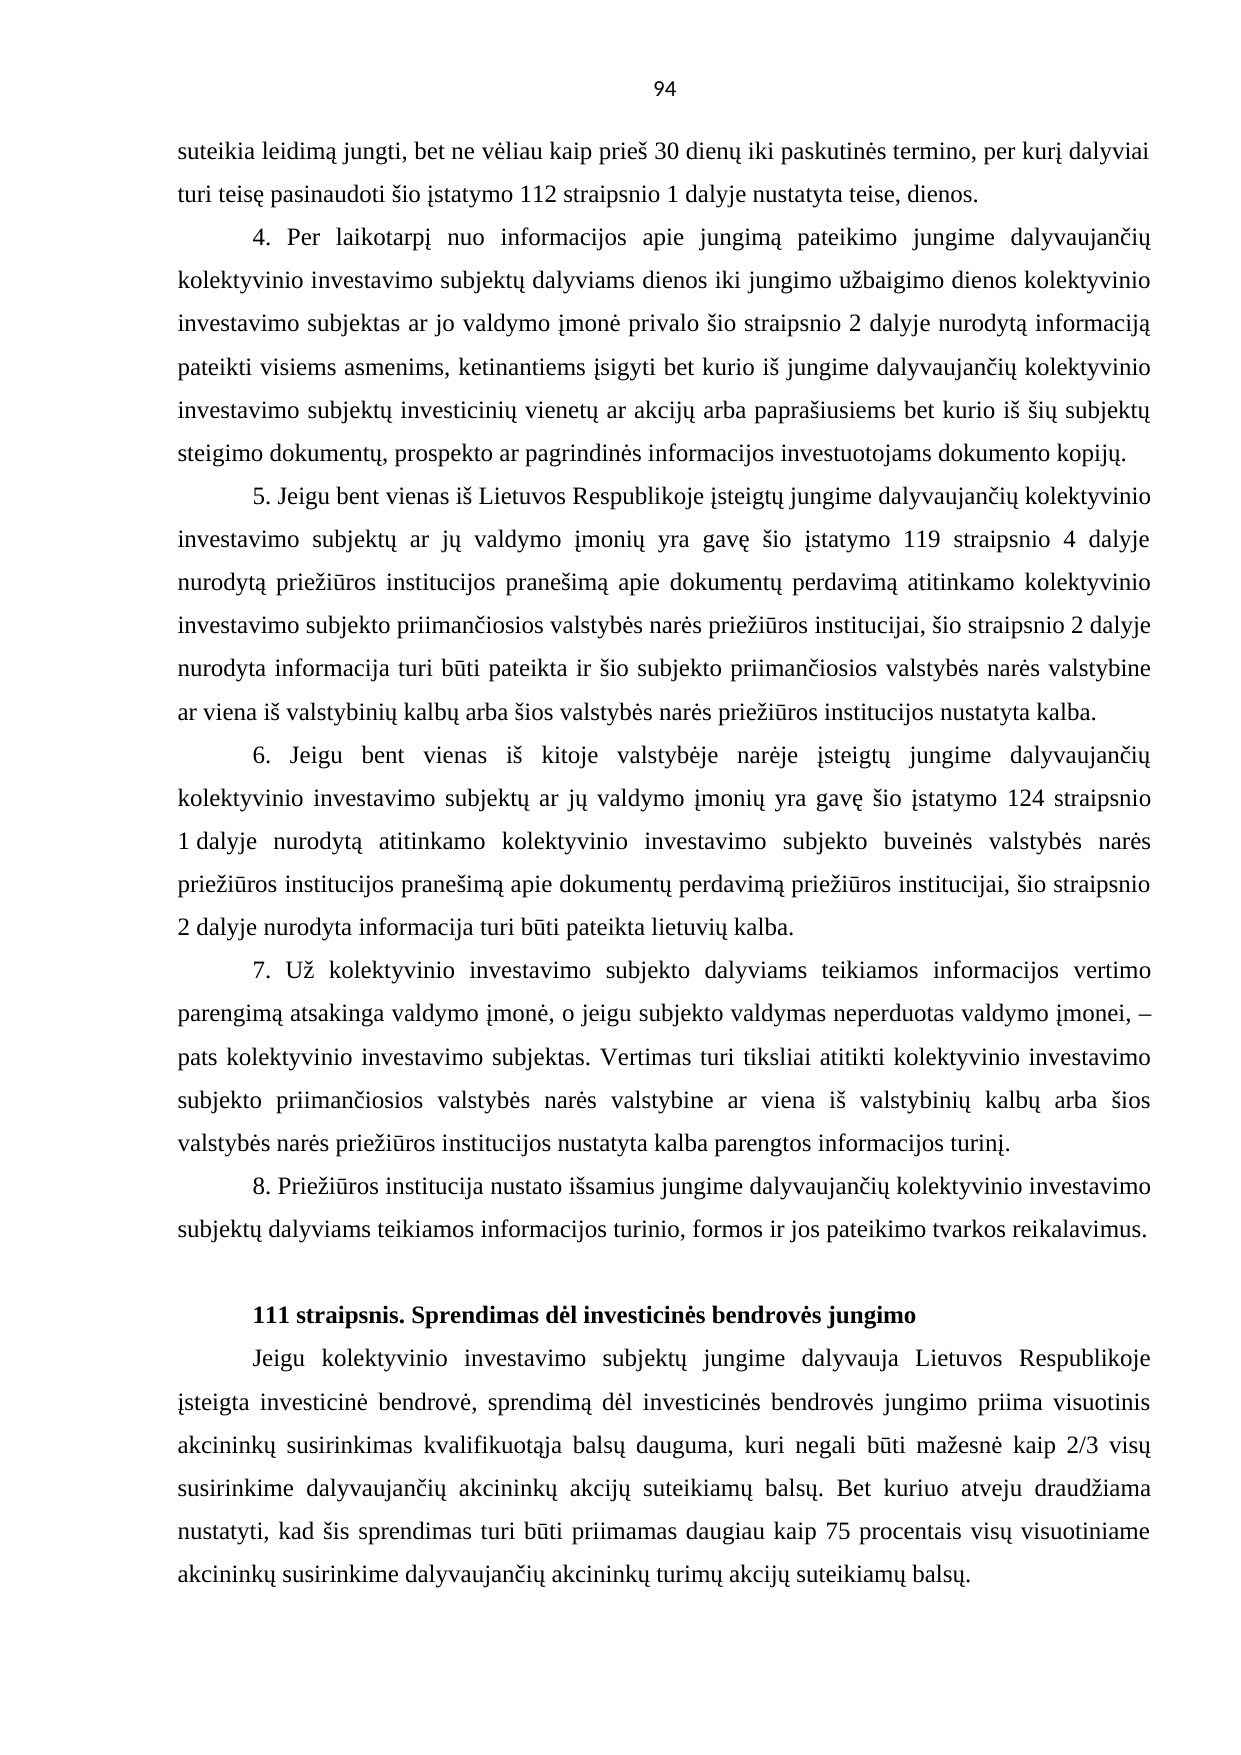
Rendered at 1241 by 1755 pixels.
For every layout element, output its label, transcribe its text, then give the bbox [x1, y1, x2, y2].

text 4. Per laikotarpį nuo informacijos apie jungimą pateikimo jungime dalyvaujančių kolektyvinio investavimo subjektų dalyviams dienos iki jungimo užbaigimo dienos kolektyvinio investavimo subjektas ar jo valdymo įmonė privalo šio straipsnio 2 dalyje nurodytą informaciją pateikti visiems asmenims, ketinantiems įsigyti bet kurio iš jungime dalyvaujančių kolektyvinio investavimo subjektų investicinių vienetų ar akcijų arba paprašiusiems bet kurio iš šių subjektų steigimo dokumentų, prospekto ar pagrindinės informacijos investuotojams dokumento kopijų. [177, 222, 1152, 467]
text Jeigu kolektyvinio investavimo subjektų jungime dalyvauja Lietuvos Respublikoje įsteigta investicinė bendrovė, sprendimą dėl investicinės bendrovės jungimo priima visuotinis akcininkų susirinkimas kvalifikuotąja balsų dauguma, kuri negali būti mažesnė kaip 2/3 visų susirinkime dalyvaujančių akcininkų akcijų suteikiamų balsų. Bet kuriuo atveju draudžiama nustatyti, kad šis sprendimas turi būti priimamas daugiau kaip 75 procentais visų visuotiniame akcininkų susirinkime dalyvaujančių akcininkų turimų akcijų suteikiamų balsų. [177, 1343, 1152, 1588]
text 8. Priežiūros institucija nustato išsamius jungime dalyvaujančių kolektyvinio investavimo subjektų dalyviams teikiamos informacijos turinio, formos ir jos pateikimo tvarkos reikalavimus. [177, 1171, 1152, 1243]
text 6. Jeigu bent vienas iš kitoje valstybėje narėje įsteigtų jungime dalyvaujančių kolektyvinio investavimo subjektų ar jų valdymo įmonių yra gavę šio įstatymo 124 straipsnio 1 dalyje nurodytą atitinkamo kolektyvinio investavimo subjekto buveinės valstybės narės priežiūros institucijos pranešimą apie dokumentų perdavimą priežiūros institucijai, šio straipsnio 2 dalyje nurodyta informacija turi būti pateikta lietuvių kalba. [177, 740, 1152, 941]
text 111 straipsnis. Sprendimas dėl investicinės bendrovės jungimo [252, 1300, 1152, 1329]
text 5. Jeigu bent vienas iš Lietuvos Respublikoje įsteigtų jungime dalyvaujančių kolektyvinio investavimo subjektų ar jų valdymo įmonių yra gavę šio įstatymo 119 straipsnio 4 dalyje nurodytą priežiūros institucijos pranešimą apie dokumentų perdavimą atitinkamo kolektyvinio investavimo subjekto priimančiosios valstybės narės priežiūros institucijai, šio straipsnio 2 dalyje nurodyta informacija turi būti pateikta ir šio subjekto priimančiosios valstybės narės valstybine ar viena iš valstybinių kalbų arba šios valstybės narės priežiūros institucijos nustatyta kalba. [177, 481, 1152, 725]
text suteikia leidimą jungti, bet ne vėliau kaip prieš 30 dienų iki paskutinės termino, per kurį dalyviai turi teisę pasinaudoti šio įstatymo 112 straipsnio 1 dalyje nustatyta teise, dienos. [177, 136, 1152, 208]
text 7. Už kolektyvinio investavimo subjekto dalyviams teikiamos informacijos vertimo parengimą atsakinga valdymo įmonė, o jeigu subjekto valdymas neperduotas valdymo įmonei, – pats kolektyvinio investavimo subjektas. Vertimas turi tiksliai atitikti kolektyvinio investavimo subjekto priimančiosios valstybės narės valstybine ar viena iš valstybinių kalbų arba šios valstybės narės priežiūros institucijos nustatyta kalba parengtos informacijos turinį. [177, 955, 1152, 1157]
